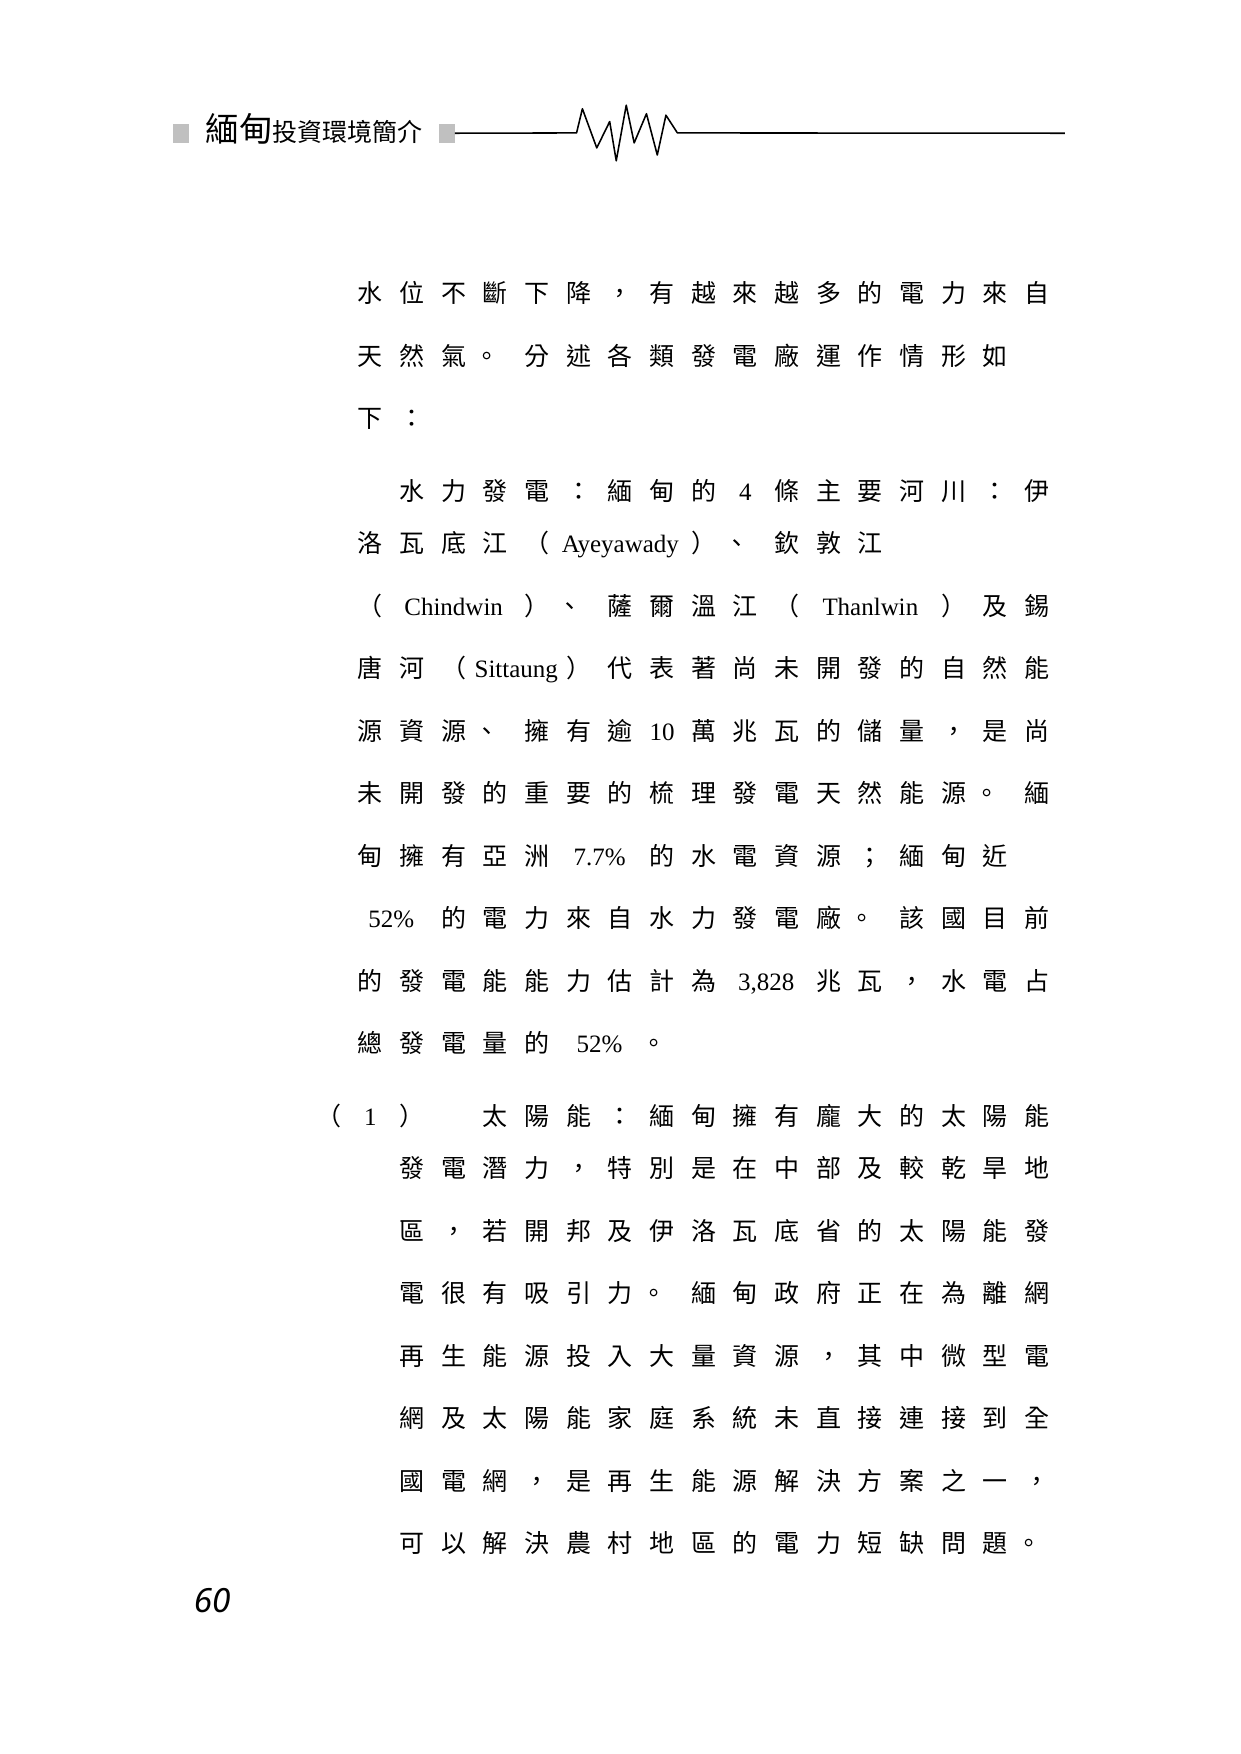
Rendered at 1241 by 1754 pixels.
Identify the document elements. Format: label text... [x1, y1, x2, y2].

text 水位不斷下降，有越來越多的電力來自天然氣。分述各類發電廠運作情形如下： [330, 250, 1058, 438]
text （1） 太陽能：緬甸擁有龐大的太陽能發電潛力，特別是在中部及較乾旱地區，若開邦及伊洛瓦底省的太陽能發電很有吸引力。緬甸政府正在為離網再生能源投入大量資源，其中微型電網及太陽能家庭系統未直接連接到全國電網，是再生能源解決方案之一，可以解決農村地區的電力短缺問題。 [306, 1063, 1058, 1563]
text 水力發電：緬甸的4條主要河川：伊洛瓦底江（Ayeyawady）、欽敦江（Chindwin）、薩爾溫江（Thanlwin）及錫唐河（Sittaung）代表著尚未開發的自然能源資源、擁有逾10萬兆瓦的儲量，是尚未開發的重要的梳理發電天然能源。緬甸擁有亞洲7.7%的水電資源；緬甸近52%的電力來自水力發電廠。該國目前的發電能能力估計為3,828兆瓦，水電占總發電量的52%。 [330, 438, 1058, 1063]
